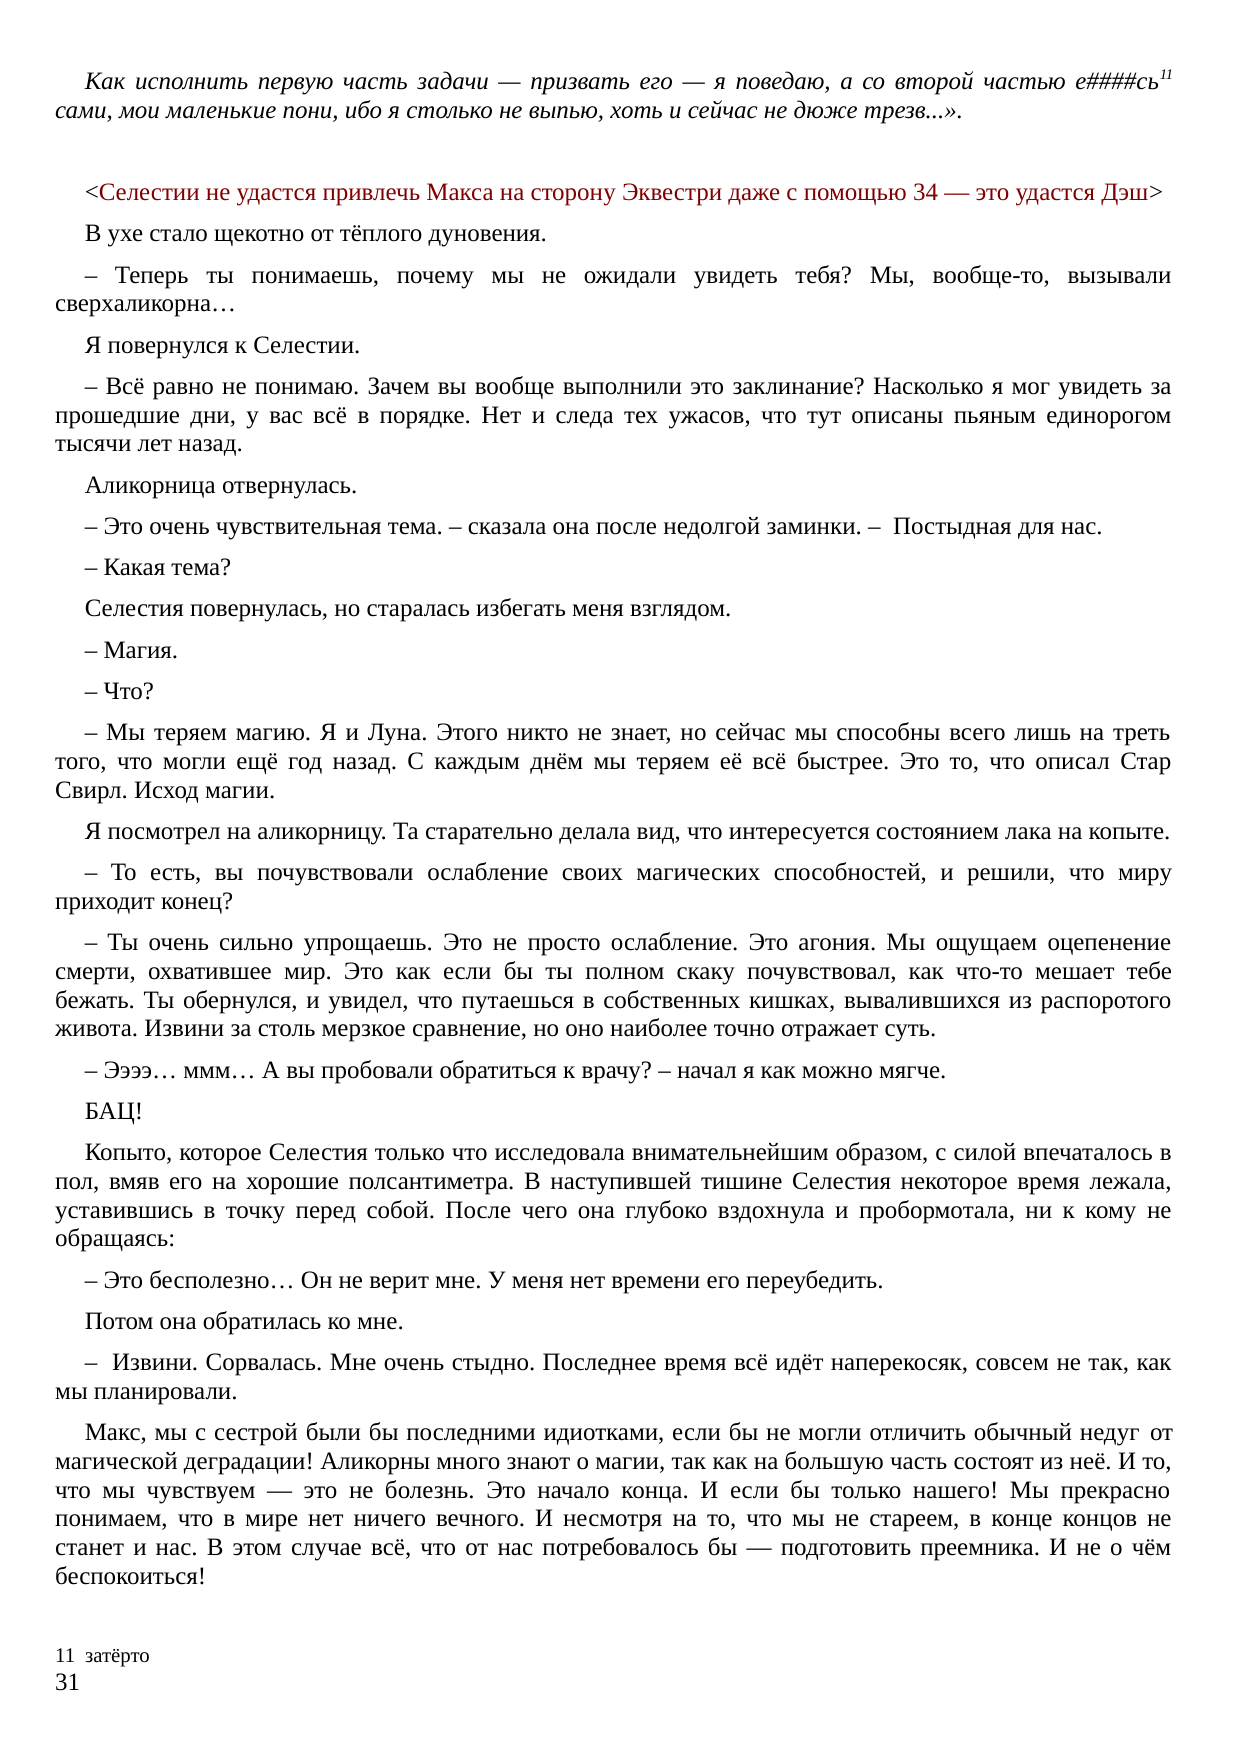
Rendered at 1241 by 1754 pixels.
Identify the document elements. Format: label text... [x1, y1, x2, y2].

text – Ты очень сильно упрощаешь. Это не просто ослабление. Это агония. Мы ощущаем оцепенение смерти, охватившее мир. Это как если бы ты полном скаку почувствовал, как что-то мешает тебе бежать. Ты обернулся, и увидел, что путаешься в собственных кишках, вывалившихся из распоротого живота. Извини за столь мерзкое сравнение, но оно наиболее точно отражает суть. [55, 927, 1173, 1042]
text – Извини. Сорвалась. Мне очень стыдно. Последнее время всё идёт наперекосяк, совсем не так, как мы планировали. [55, 1347, 1173, 1405]
text Копыто, которое Селестия только что исследовала внимательнейшим образом, с силой впечаталось в пол, вмяв его на хорошие полсантиметра. В наступившей тишине Селестия некоторое время лежала, уставившись в точку перед собой. После чего она глубоко вздохнула и пробормотала, ни к кому не обращаясь: [55, 1137, 1173, 1252]
text В ухе стало щекотно от тёплого дуновения. [55, 218, 1173, 247]
text – Какая тема? [55, 552, 1173, 581]
text – Всё равно не понимаю. Зачем вы вообще выполнили это заклинание? Насколько я мог увидеть за прошедшие дни, у вас всё в порядке. Нет и следа тех ужасов, что тут описаны пьяным единорогом тысячи лет назад. [55, 371, 1173, 457]
text Потом она обратилась ко мне. [55, 1306, 1173, 1335]
text – То есть, вы почувствовали ослабление своих магических способностей, и решили, что миру приходит конец? [55, 857, 1173, 915]
text – Мы теряем магию. Я и Луна. Этого никто не знает, но сейчас мы способны всего лишь на треть того, что могли ещё год назад. С каждым днём мы теряем её всё быстрее. Это то, что описал Стар Свирл. Исход магии. [55, 717, 1173, 803]
text затёрто [55, 1642, 1173, 1667]
text Макс, мы с сестрой были бы последними идиотками, если бы не могли отличить обычный недуг от магической деградации! Аликорны много знают о магии, так как на большую часть состоят из неё. И то, что мы чувствуем — это не болезнь. Это начало конца. И если бы только нашего! Мы прекрасно понимаем, что в мире нет ничего вечного. И несмотря на то, что мы не стареем, в конце концов не станет и нас. В этом случае всё, что от нас потребовалось бы — подготовить преемника. И не о чём беспокоиться! [55, 1417, 1173, 1590]
text Селестия повернулась, но старалась избегать меня взглядом. [55, 593, 1173, 622]
text – Магия. [55, 635, 1173, 663]
text – Теперь ты понимаешь, почему мы не ожидали увидеть тебя? Мы, вообще-то, вызывали сверхаликорна… [55, 260, 1173, 317]
text Аликорница отвернулась. [55, 470, 1173, 498]
text – Ээээ… ммм… А вы пробовали обратиться к врачу? – начал я как можно мягче. [55, 1055, 1173, 1083]
text – Это бесполезно… Он не верит мне. У меня нет времени его переубедить. [55, 1265, 1173, 1293]
text <Селестии не удастся привлечь Макса на сторону Эквестри даже с помощью 34 — это удастся Дэш> [55, 177, 1173, 206]
text – Что? [55, 676, 1173, 705]
text – Это очень чувствительная тема. – сказала она после недолгой заминки. – Постыдная для нас. [55, 511, 1173, 540]
text Как исполнить первую часть задачи — призвать его — я поведаю, а со второй частью е####сь сами, мои маленькие пони, ибо я столько не выпью, хоть и сейчас не дюже трезв...». [55, 66, 1173, 123]
text Я повернулся к Селестии. [55, 330, 1173, 358]
text Я посмотрел на аликорницу. Та старательно делала вид, что интересуется состоянием лака на копыте. [55, 816, 1173, 845]
text БАЦ! [55, 1096, 1173, 1125]
